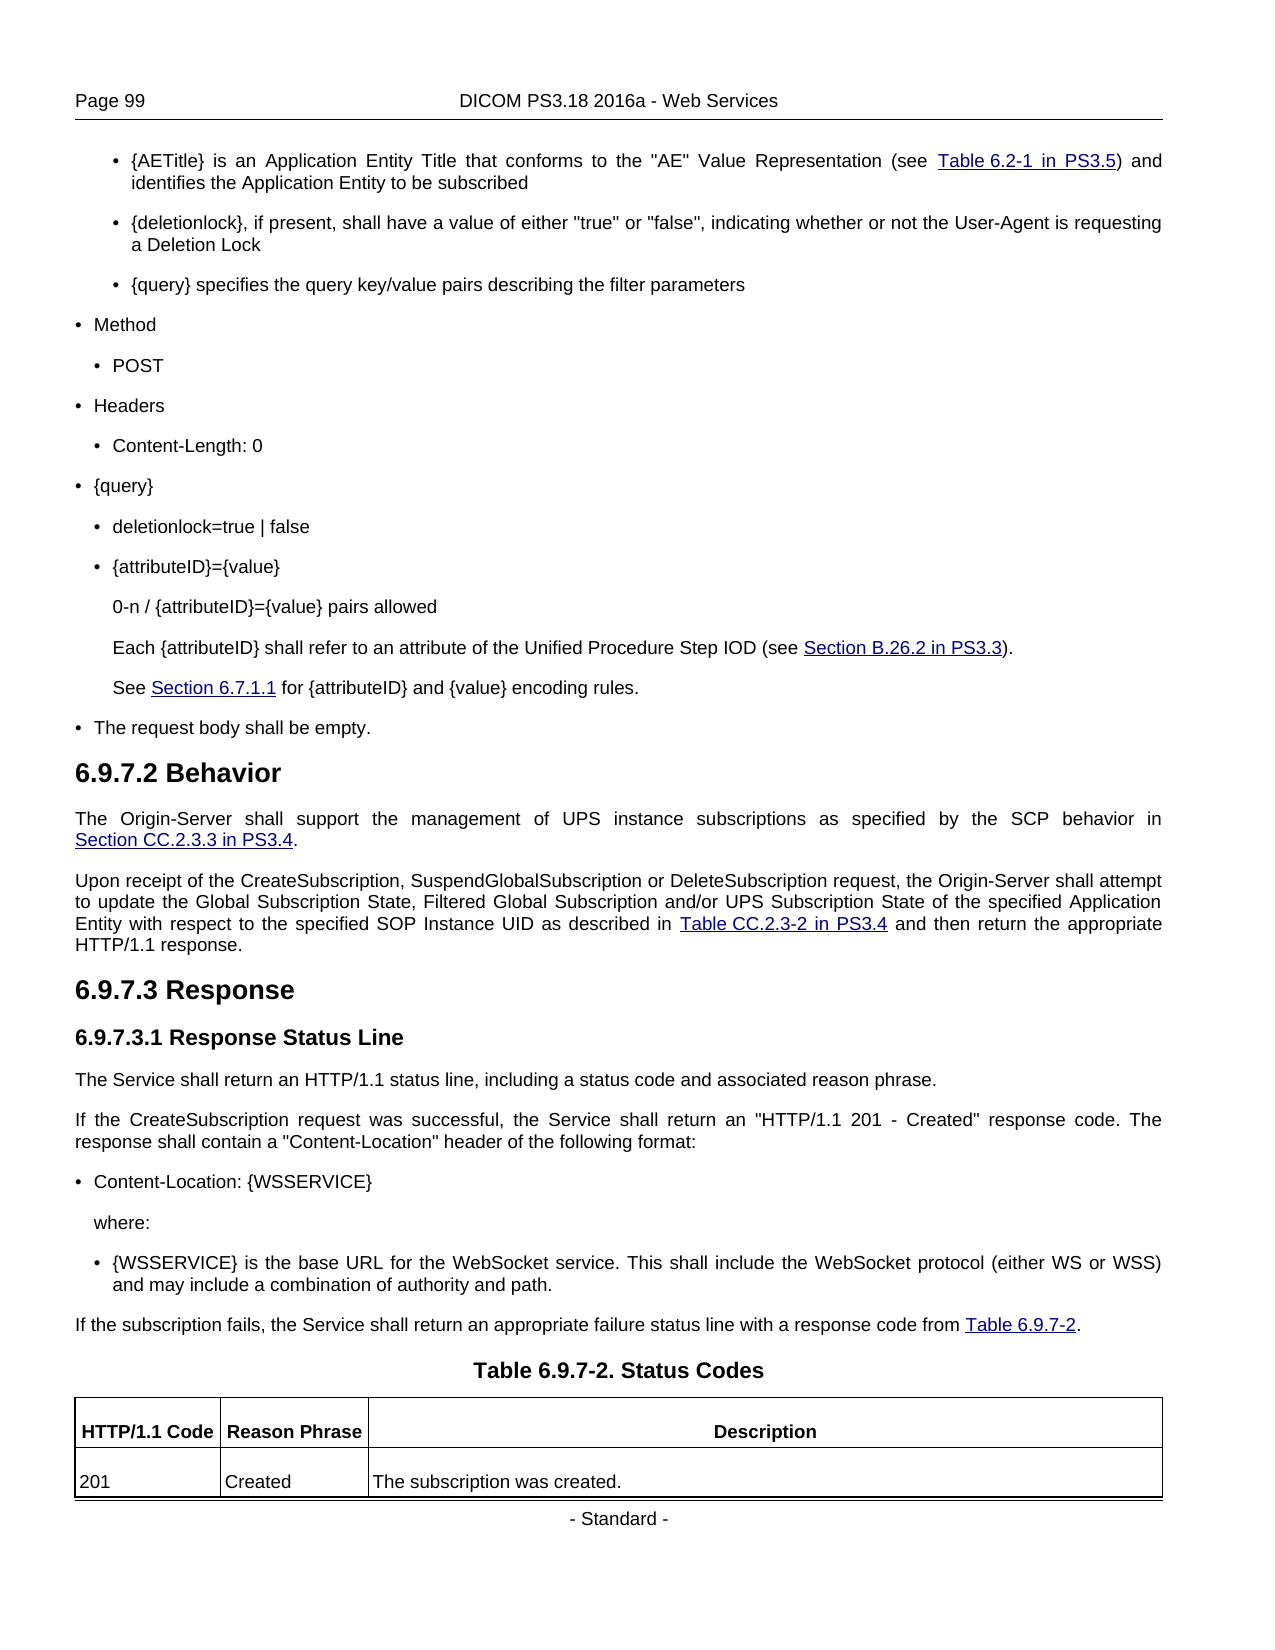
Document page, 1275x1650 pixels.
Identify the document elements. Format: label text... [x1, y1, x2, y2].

text Table 6.9.7-2. Status Codes [75, 1358, 1162, 1383]
list Each {attributeID} shall refer to an attribute of the Unified Procedure Step IOD (see Section B.26.2 in PS3.3). [94, 637, 1162, 658]
list 0-n / {attributeID}={value} pairs allowed [94, 596, 1162, 618]
text 6.9.7.2 Behavior [75, 757, 1162, 789]
text If the subscription fails, the Service shall return an appropriate failure status line with a response code from Table 6.9.7-2. [75, 1314, 1162, 1335]
list See Section 6.7.1.1 for {attributeID} and {value} encoding rules. [94, 677, 1162, 698]
table_header Reason Phrase [221, 1398, 368, 1447]
list {query} specifies the query key/value pairs describing the filter parameters [112, 274, 1162, 295]
list {WSSERVICE} is the base URL for the WebSocket service. This shall include the WebSocket protocol (either WS or WSS) and may include a combination of authority and path. [94, 1252, 1162, 1295]
list {attributeID}={value} [94, 556, 1162, 577]
table_cell Created [221, 1448, 368, 1496]
list {query} [75, 475, 1162, 497]
list {AETitle} is an Application Entity Title that conforms to the "AE" Value Representation (see Table 6.2-1 in PS3.5) and identifies the Application Entity to be subscribed [112, 150, 1162, 193]
text The Service shall return an HTTP/1.1 status line, including a status code and associated reason phrase. [75, 1069, 1162, 1091]
text The Origin-Server shall support the management of UPS instance subscriptions as specified by the SCP behavior in Section CC.2.3.3 in PS3.4. [75, 807, 1162, 851]
text 6.9.7.3.1 Response Status Line [75, 1024, 1162, 1050]
list POST [94, 354, 1162, 376]
table_header Description [369, 1398, 1162, 1447]
list Method [75, 314, 1162, 336]
list Content-Length: 0 [94, 435, 1162, 457]
text 6.9.7.3 Response [75, 974, 1162, 1006]
list Content-Location: {WSSERVICE} [75, 1171, 1162, 1193]
table_header HTTP/1.1 Code [76, 1398, 220, 1447]
table_cell The subscription was created. [369, 1448, 1162, 1496]
list Headers [75, 395, 1162, 416]
table_cell 201 [76, 1448, 220, 1496]
list where: [75, 1211, 1162, 1233]
list {deletionlock}, if present, shall have a value of either "true" or "false", indicating whether or not the User-Agent is requesting a Deletion Lock [112, 212, 1162, 255]
text Upon receipt of the CreateSubscription, SuspendGlobalSubscription or DeleteSubscription request, the Origin-Server shall attempt to update the Global Subscription State, Filtered Global Subscription and/or UPS Subscription State of the specified Application Entity with respect to the specified SOP Instance UID as described in Table CC.2.3-2 in PS3.4 and then return the appropriate HTTP/1.1 response. [75, 869, 1162, 956]
list The request body shall be empty. [75, 717, 1162, 739]
text If the CreateSubscription request was successful, the Service shall return an "HTTP/1.1 201 - Created" response code. The response shall contain a "Content-Location" header of the following format: [75, 1109, 1162, 1152]
list deletionlock=true | false [94, 516, 1162, 537]
